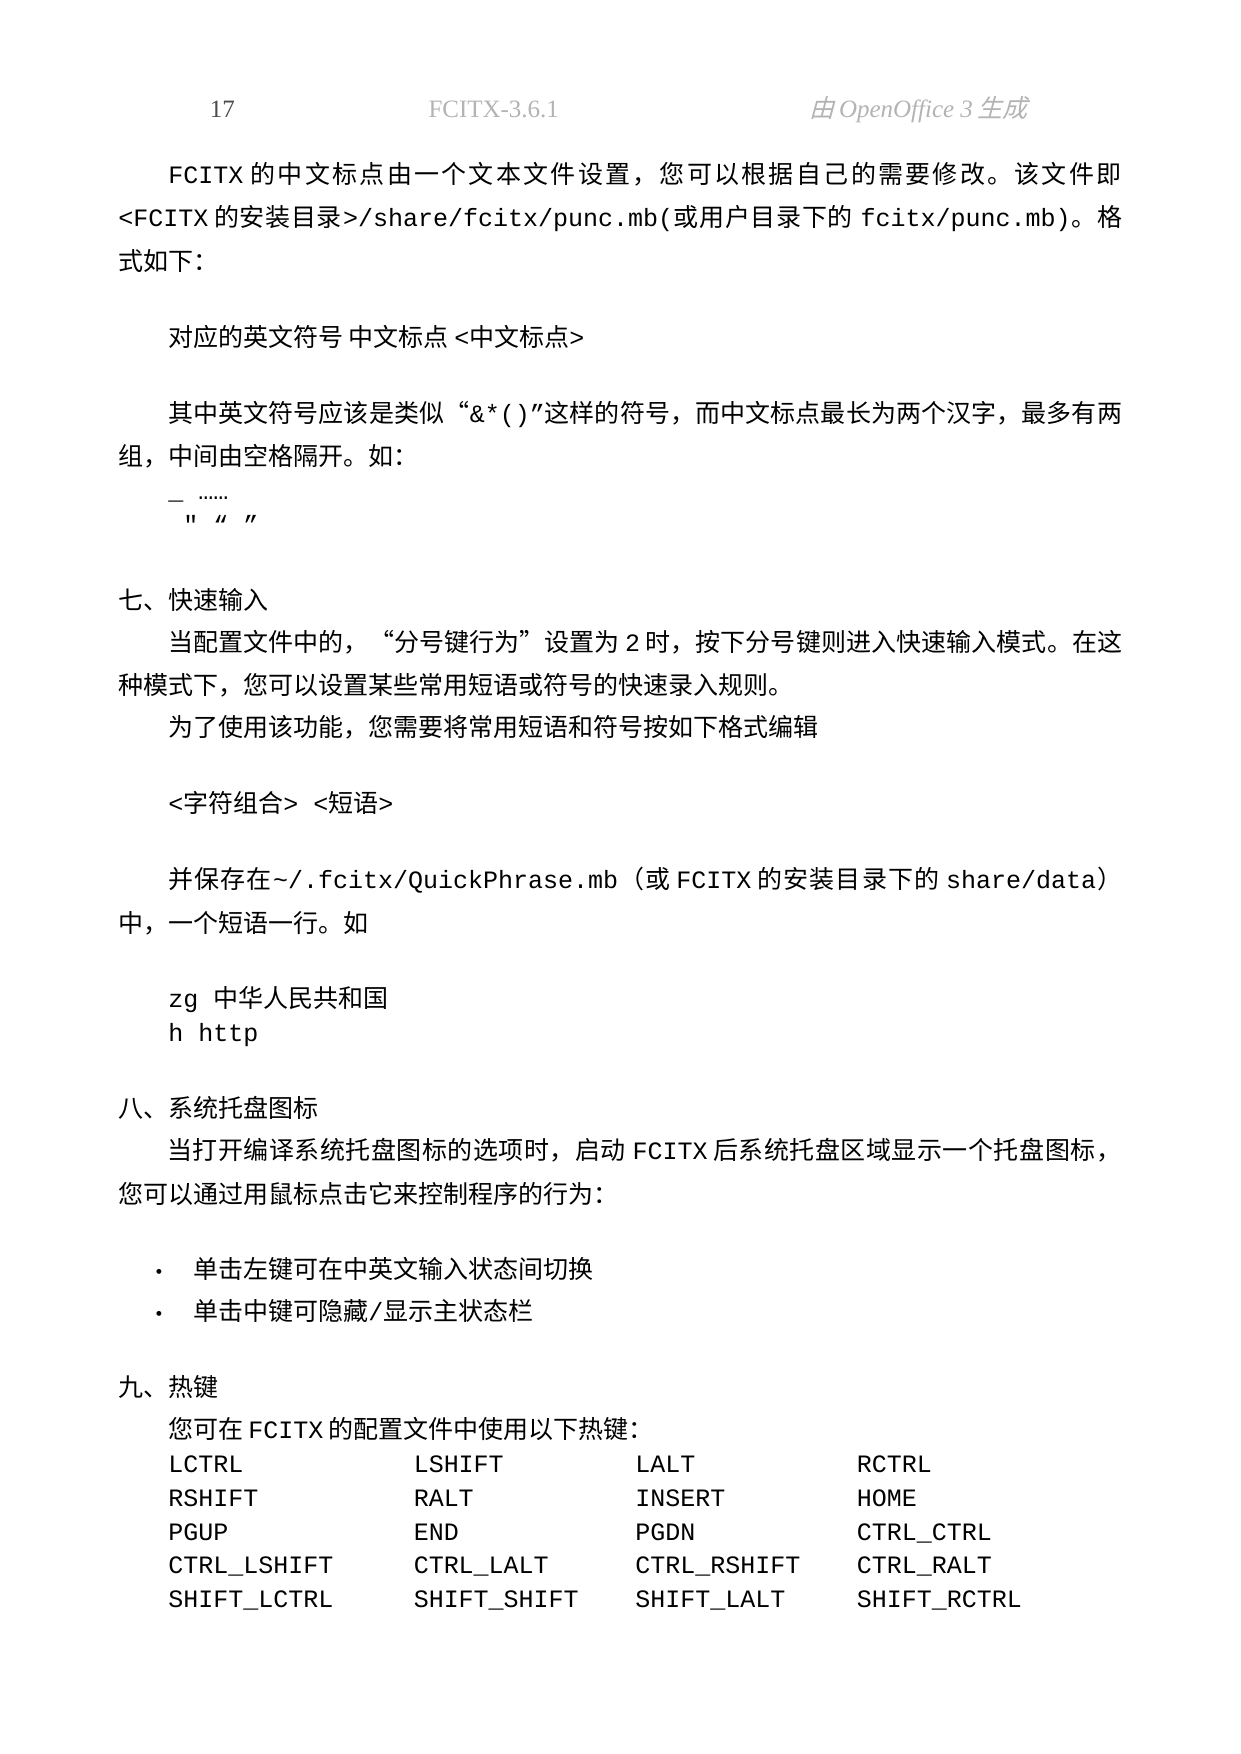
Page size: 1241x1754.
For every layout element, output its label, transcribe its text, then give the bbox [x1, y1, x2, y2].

text 七、快速输入 [118, 580, 1122, 617]
text 对应的英文符号 中文标点 <中文标点> [118, 317, 1122, 354]
text 八、系统托盘图标 [118, 1088, 1122, 1125]
text _ …… [118, 479, 1122, 507]
text 当打开编译系统托盘图标的选项时，启动FCITX后系统托盘区域显示一个托盘图标，您可以通过用鼠标点击它来控制程序的行为： [118, 1130, 1122, 1210]
text 您可在FCITX的配置文件中使用以下热键： [118, 1409, 1122, 1446]
text " “ ” [118, 513, 1122, 541]
text 其中英文符号应该是类似“&*()”这样的符号，而中文标点最长为两个汉字，最多有两组，中间由空格隔开。如： [118, 393, 1122, 473]
text <字符组合> <短语> [118, 783, 1122, 820]
list 单击中键可隐藏/显示主状态栏 [156, 1292, 1122, 1328]
text PGUP END PGDN CTRL_CTRL [118, 1519, 1122, 1547]
text 并保存在~/.fcitx/QuickPhrase.mb（或FCITX的安装目录下的share/data）中，一个短语一行。如 [118, 859, 1122, 939]
text h http [118, 1021, 1122, 1049]
text FCITX的中文标点由一个文本文件设置，您可以根据自己的需要修改。该文件即<FCITX的安装目录>/share/fcitx/punc.mb(或用户目录下的 fcitx/punc.mb)。格式如下： [118, 154, 1122, 278]
text LCTRL LSHIFT LALT RCTRL [118, 1452, 1122, 1480]
text 当配置文件中的，“分号键行为”设置为2时，按下分号键则进入快速输入模式。在这种模式下，您可以设置某些常用短语或符号的快速录入规则。 [118, 622, 1122, 702]
text RSHIFT RALT INSERT HOME [118, 1485, 1122, 1514]
text 为了使用该功能，您需要将常用短语和符号按如下格式编辑 [118, 708, 1122, 744]
text SHIFT_LCTRL SHIFT_SHIFT SHIFT_LALT SHIFT_RCTRL [118, 1587, 1122, 1615]
text 九、热键 [118, 1368, 1122, 1404]
text CTRL_LSHIFT CTRL_LALT CTRL_RSHIFT CTRL_RALT [118, 1553, 1122, 1581]
list 单击左键可在中英文输入状态间切换 [156, 1250, 1122, 1286]
text zg 中华人民共和国 [118, 979, 1122, 1015]
